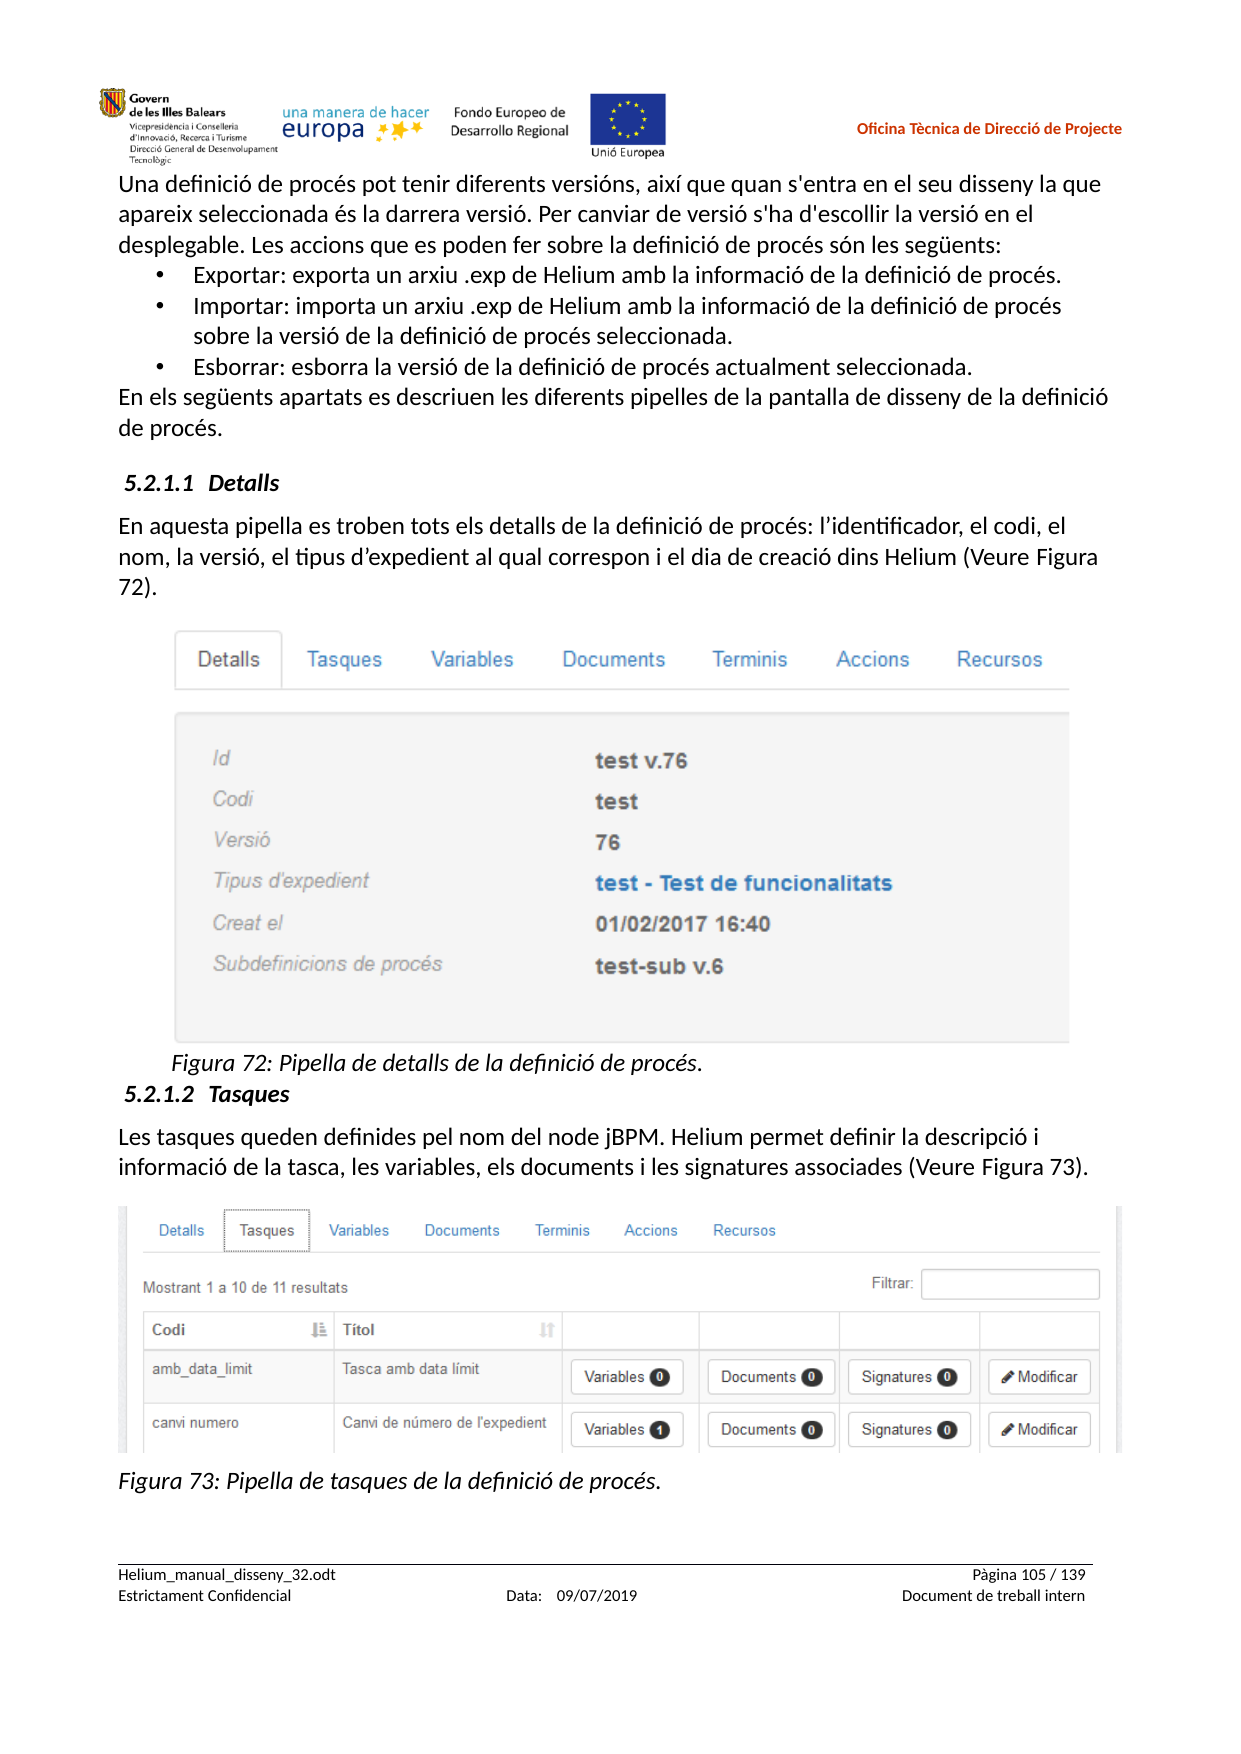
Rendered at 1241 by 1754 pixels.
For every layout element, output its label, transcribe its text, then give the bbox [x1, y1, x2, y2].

list Importar: importa un arxiu .exp de Helium amb la informació de la definició de procés sobre la versió de la definició de procés seleccionada. [156, 290, 1122, 351]
text En aquesta pipella es troben tots els detalls de la definició de procés: l’identificador, el codi, el nom, la versió, el tipus d’expedient al qual correspon i el dia de creació dins Helium (Veure Figura 72). [118, 510, 1122, 602]
text Figura 73: Pipella de tasques de la definició de procés. [118, 1453, 1122, 1496]
text En els següents apartats es descriuen les diferents pipelles de la pantalla de disseny de la definició de procés. [118, 382, 1122, 443]
subtitle Detalls [118, 468, 1122, 498]
picture [99, 87, 668, 166]
picture [171, 627, 1070, 1048]
list Exportar: exporta un arxiu .exp de Helium amb la informació de la definició de procés. [156, 259, 1122, 290]
subtitle Tasques [118, 1048, 1122, 1108]
text Figura 72: Pipella de detalls de la definició de procés. [171, 1048, 1069, 1078]
subtitle [171, 614, 1069, 627]
text Les tasques queden definides pel nom del node jBPM. Helium permet definir la descripció i informació de la tasca, les variables, els documents i les signatures associades (Veure Figura 73). [118, 1121, 1122, 1182]
list Esborrar: esborra la versió de la definició de procés actualment seleccionada. [156, 351, 1122, 382]
text Una definició de procés pot tenir diferents versións, així que quan s'entra en el seu disseny la que apareix seleccionada és la darrera versió. Per canviar de versió s'ha d'escollir la versió en el desplegable. Les accions que es poden fer sobre la definició de procés són les següents: [118, 168, 1122, 259]
picture [118, 1206, 1123, 1453]
